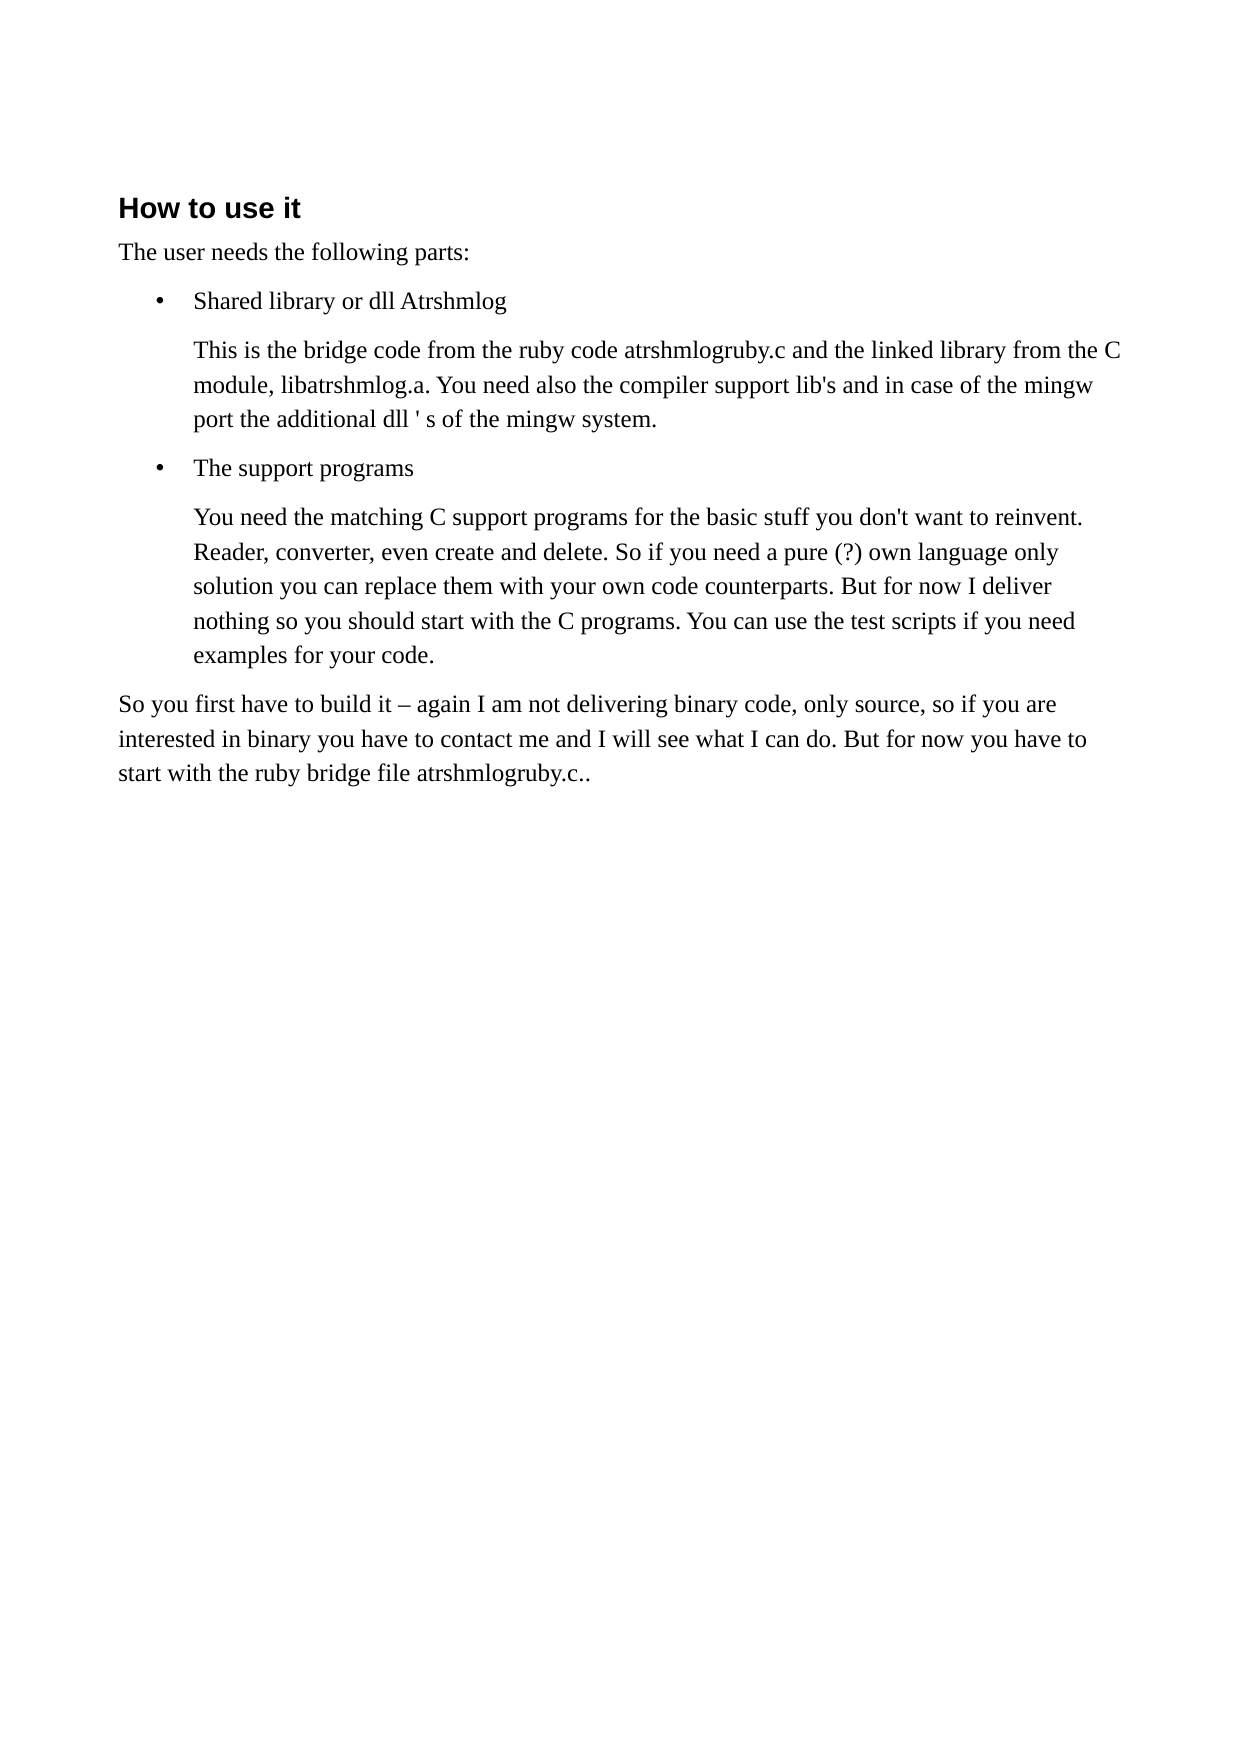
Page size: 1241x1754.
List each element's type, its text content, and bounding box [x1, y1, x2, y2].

text So you first have to build it – again I am not delivering binary code, only source, so if you are interested in binary you have to contact me and I will see what I can do. But for now you have to start with the ruby bridge file atrshmlogruby.c.. [118, 689, 1122, 787]
list The support programs [156, 453, 1122, 482]
text The user needs the following parts: [118, 237, 1122, 266]
subtitle How to use it [118, 191, 1122, 225]
list Shared library or dll Atrshmlog [156, 286, 1122, 315]
list This is the bridge code from the ruby code atrshmlogruby.c and the linked library from the C module, libatrshmlog.a. You need also the compiler support lib's and in case of the mingw port the additional dll ' s of the mingw system. [156, 335, 1122, 433]
list You need the matching C support programs for the basic stuff you don't want to reinvent. Reader, converter, even create and delete. So if you need a pure (?) own language only solution you can replace them with your own code counterparts. But for now I deliver nothing so you should start with the C programs. You can use the test scripts if you need examples for your code. [156, 502, 1122, 669]
